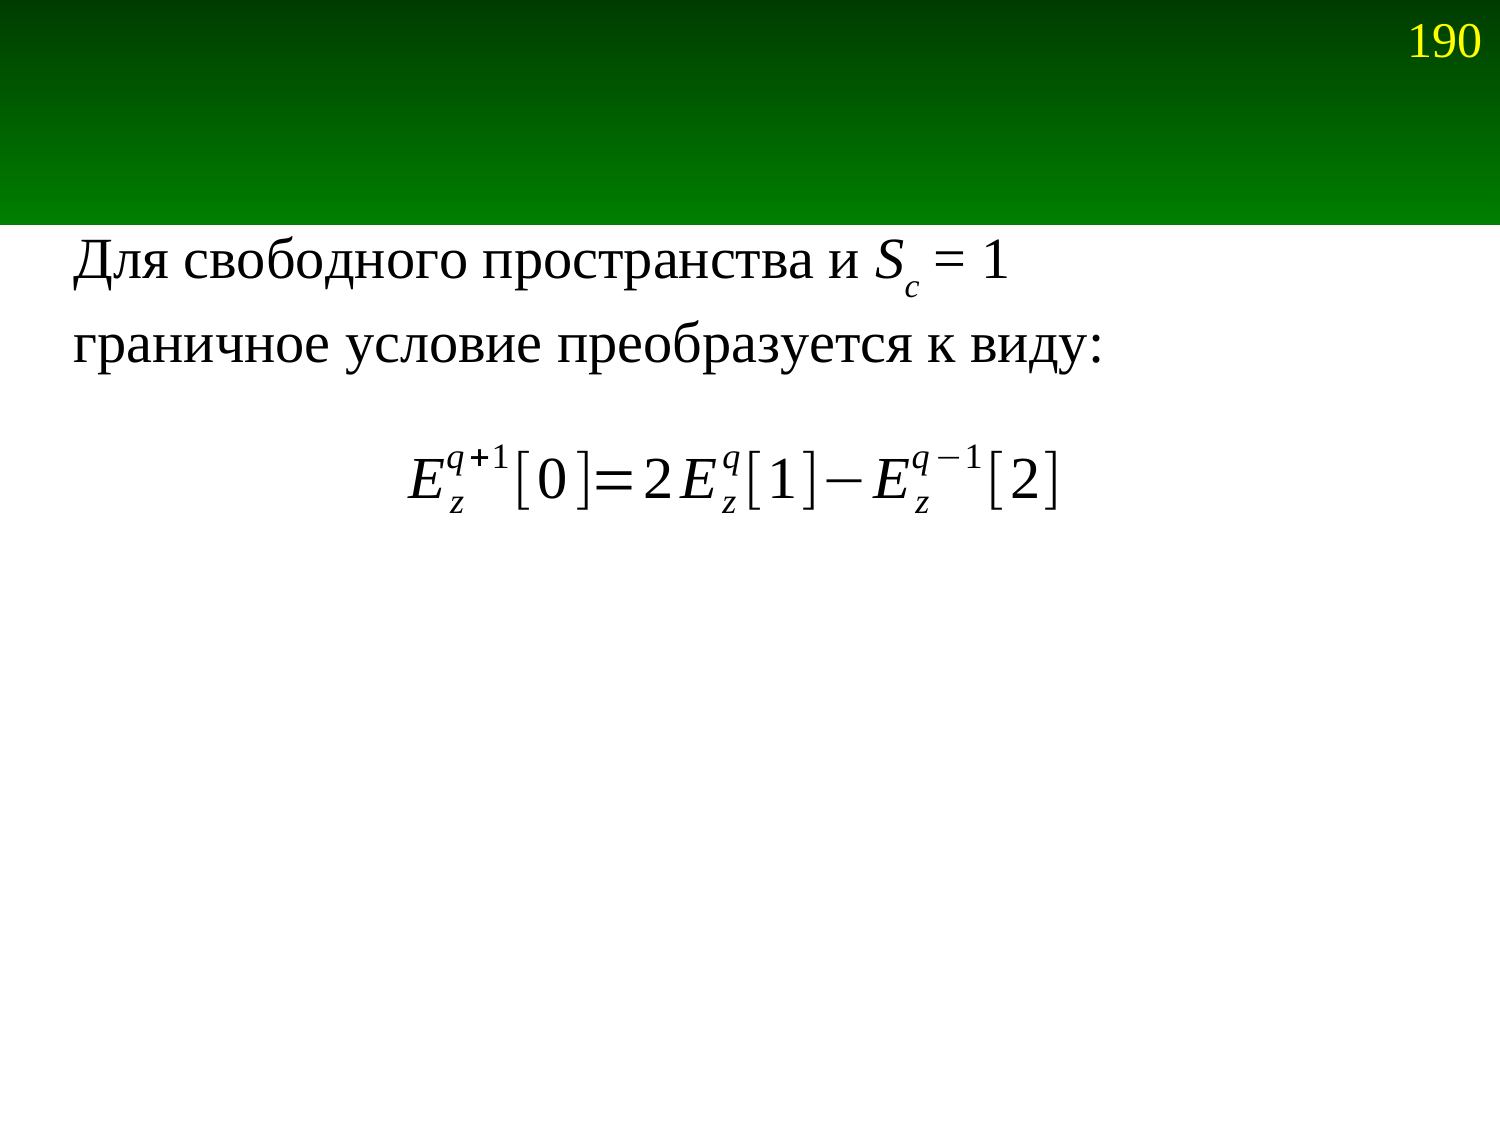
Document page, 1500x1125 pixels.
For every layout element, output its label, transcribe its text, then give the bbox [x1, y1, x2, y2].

chart [389, 435, 1075, 520]
text_box Для свободного пространства и Sc = 1 граничное условие преобразуется к виду: [59, 212, 1441, 384]
